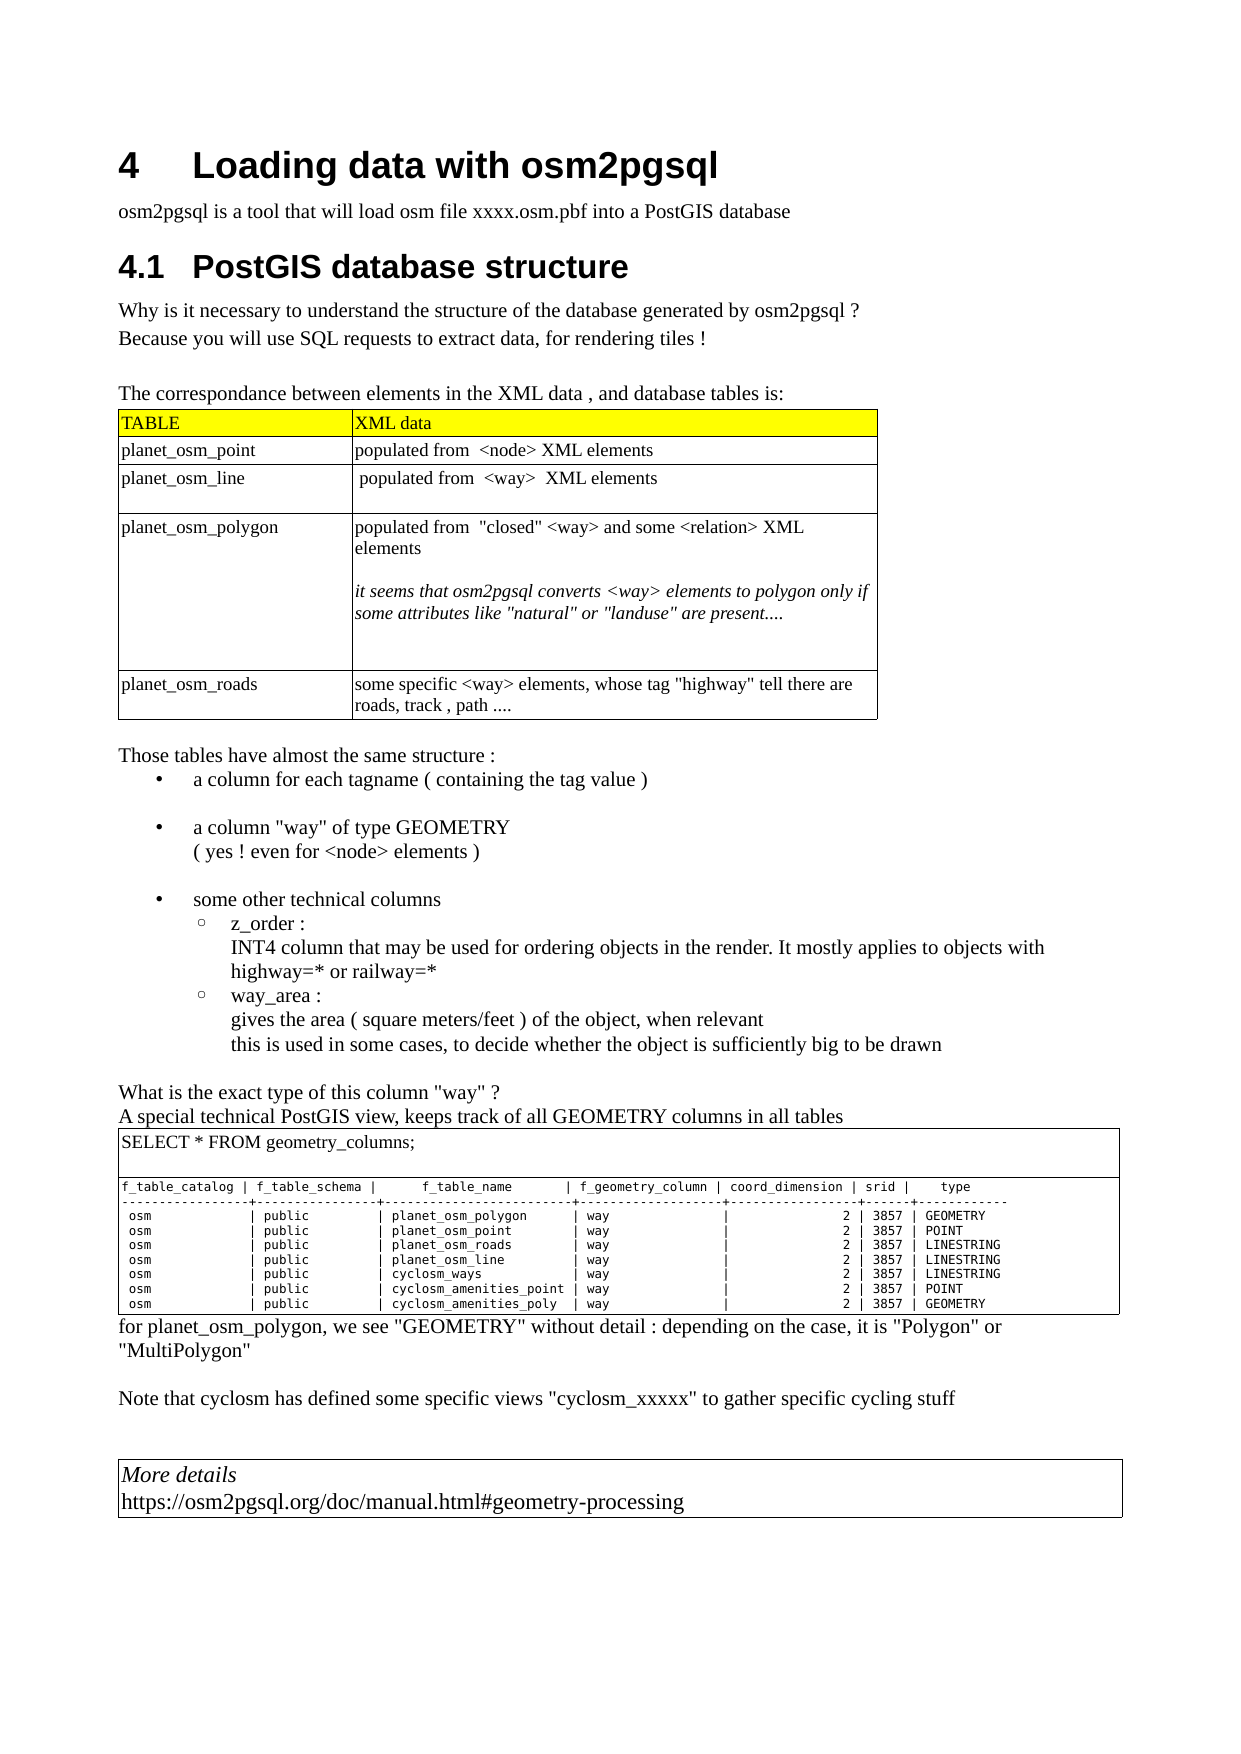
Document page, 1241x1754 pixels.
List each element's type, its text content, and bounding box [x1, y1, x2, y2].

subtitle Loading data with osm2pgsql [118, 143, 1122, 186]
table_cell f_table_catalog | f_table_schema | f_table_name | f_geometry_column | coord_dimension | srid | type -----------------+----------------+-------------------------+-------------------+-----------------+------+------------ osm | public | planet_osm_polygon | way | 2 | 3857 | GEOMETRY osm | public | planet_osm_point | way | 2 | 3857 | POINT osm | public | planet_osm_roads | way | 2 | 3857 | LINESTRING osm | public | planet_osm_line | way | 2 | 3857 | LINESTRING osm | public | cyclosm_ways | way | 2 | 3857 | LINESTRING osm | public | cyclosm_amenities_point | way | 2 | 3857 | POINT osm | public | cyclosm_amenities_poly | way | 2 | 3857 | GEOMETRY [119, 1178, 1119, 1314]
text Why is it necessary to understand the structure of the database generated by osm2pgsql ? Because you will use SQL requests to extract data, for rendering tiles ! [118, 298, 1122, 350]
list way_area : gives the area ( square meters/feet ) of the object, when relevant this is used in some cases, to decide whether the object is sufficiently big to be drawn [193, 983, 1122, 1056]
text Note that cyclosm has defined some specific views "cyclosm_xxxxx" to gather specific cycling stuff [118, 1386, 1122, 1410]
table_header More details https://osm2pgsql.org/doc/manual.html#geometry-processing [119, 1460, 1122, 1517]
text What is the exact type of this column "way" ? [118, 1079, 1122, 1104]
text osm2pgsql is a tool that will load osm file xxxx.osm.pbf into a PostGIS database [118, 199, 1122, 223]
table_cell planet_osm_line [119, 465, 352, 513]
list z_order : INT4 column that may be used for ordering objects in the render. It mostly applies to objects with highway=* or railway=* [193, 911, 1122, 983]
text Those tables have almost the same structure : [118, 743, 1122, 767]
list some other technical columns [156, 887, 1122, 911]
table_cell populated from "closed" <way> and some <relation> XML elements it seems that osm2pgsql converts <way> elements to polygon only if some attributes like "natural" or "landuse" are present.... [353, 514, 877, 669]
text for planet_osm_polygon, we see "GEOMETRY" without detail : depending on the case, it is "Polygon" or "MultiPolygon" [118, 1314, 1122, 1362]
table_cell planet_osm_point [119, 437, 352, 463]
table_header TABLE [119, 410, 352, 436]
text The correspondance between elements in the XML data , and database tables is: [118, 381, 1122, 405]
text A special technical PostGIS view, keeps track of all GEOMETRY columns in all tables [118, 1104, 1122, 1128]
table_cell populated from <way> XML elements [353, 465, 877, 513]
table_cell populated from <node> XML elements [353, 437, 877, 463]
list a column for each tagname ( containing the tag value ) [156, 767, 1122, 815]
table_cell some specific <way> elements, whose tag "highway" tell there are roads, track , path .... [353, 671, 877, 718]
table_cell planet_osm_roads [119, 671, 352, 718]
table_header XML data [353, 410, 877, 436]
table_cell planet_osm_polygon [119, 514, 352, 669]
table_header SELECT * FROM geometry_columns; [119, 1129, 1119, 1177]
subtitle PostGIS database structure [118, 247, 1122, 286]
list a column "way" of type GEOMETRY ( yes ! even for <node> elements ) [156, 815, 1122, 887]
